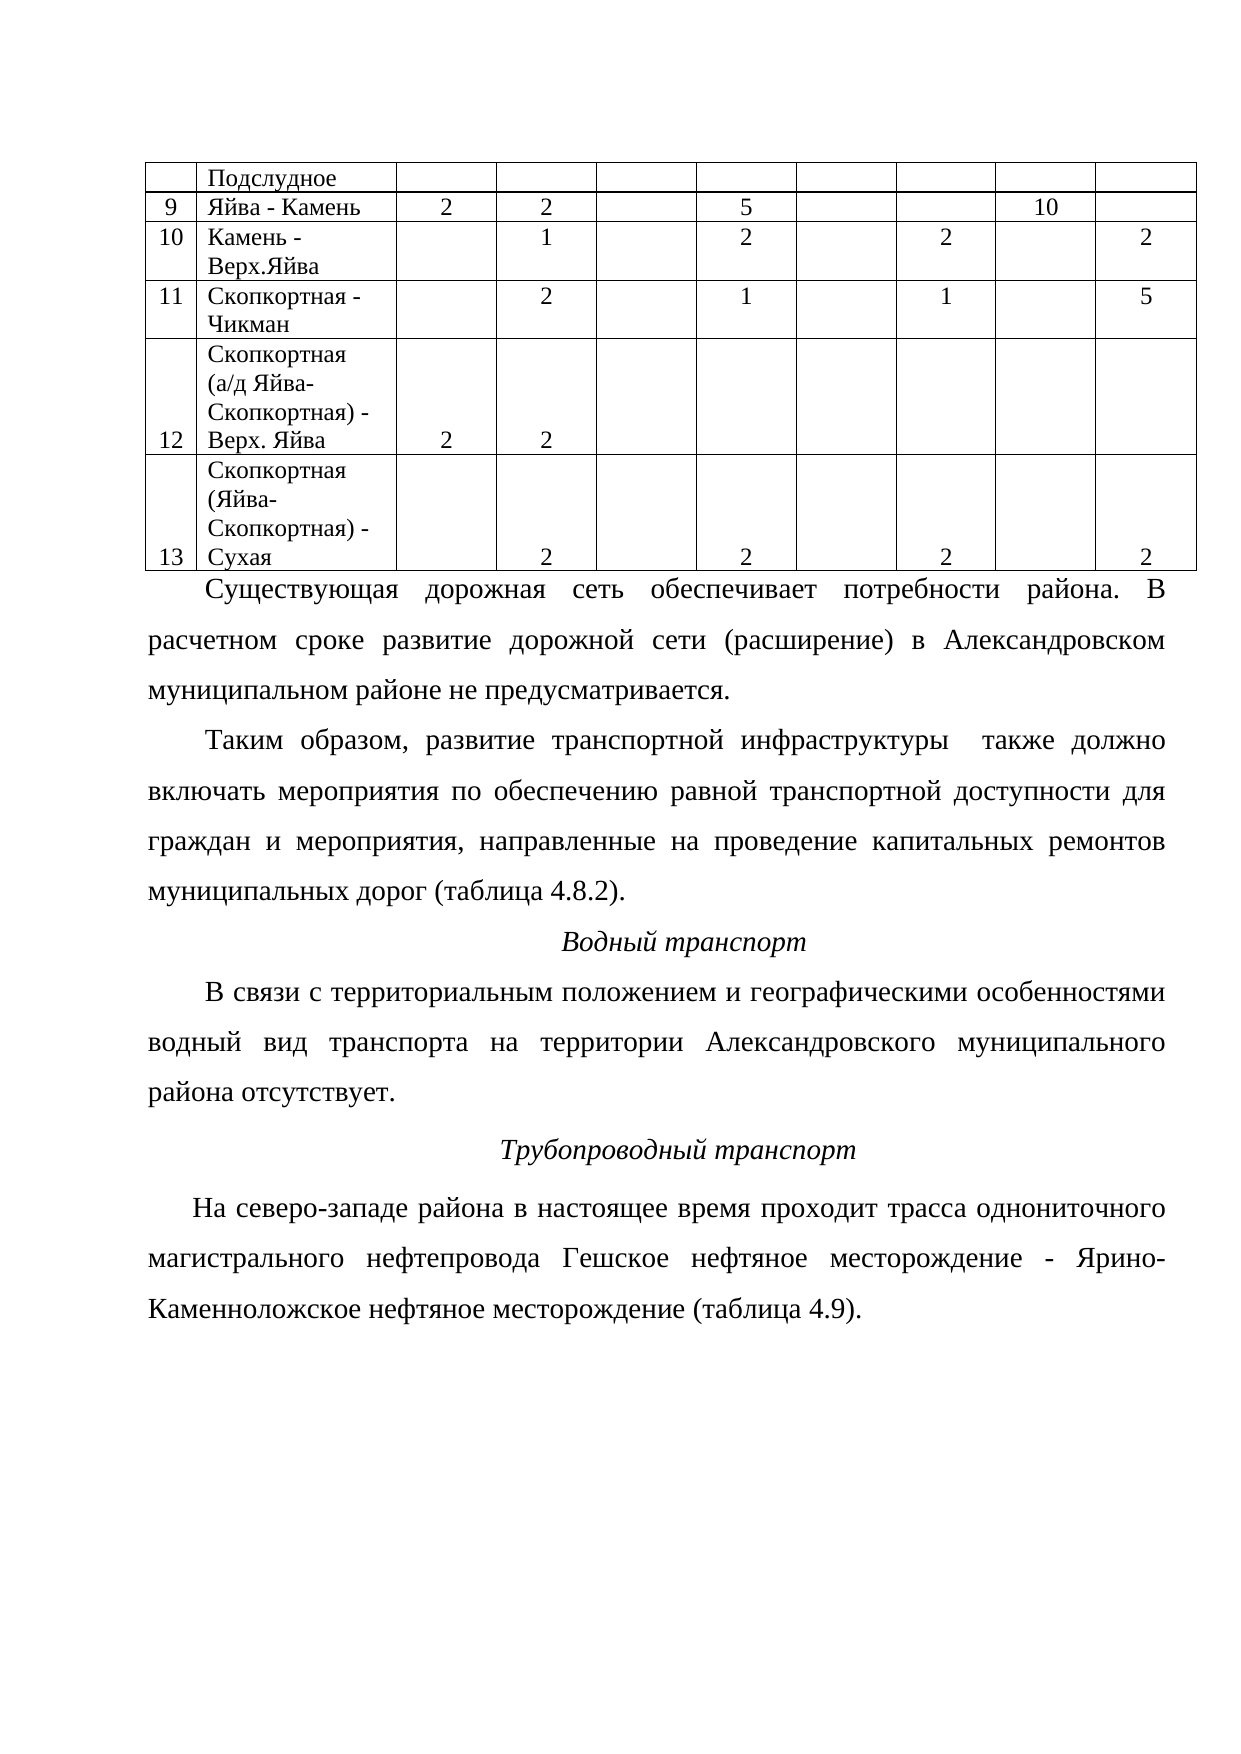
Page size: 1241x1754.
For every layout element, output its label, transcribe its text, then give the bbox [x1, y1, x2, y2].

table_cell [996, 281, 1095, 338]
table_cell [697, 163, 796, 191]
table_cell 1 [497, 222, 596, 280]
text Водный транспорт [148, 924, 1166, 957]
table_cell 10 [996, 193, 1095, 221]
table_cell [397, 281, 496, 338]
table_cell [597, 339, 696, 454]
text В связи с территориальным положением и географическими особенностями водный вид транспорта на территории Александровского муниципального района отсутствует. [148, 974, 1166, 1108]
table_cell 2 [497, 339, 596, 454]
table_cell Скопкортная - Чикман [197, 281, 396, 338]
table_cell 2 [897, 455, 995, 570]
table_cell [897, 339, 995, 454]
table_cell 12 [146, 339, 196, 454]
table_cell [797, 339, 896, 454]
table_cell 13 [146, 455, 196, 570]
table_cell Скопкортная (Яйва-Скопкортная) - Сухая [197, 455, 396, 570]
table_cell 2 [397, 193, 496, 221]
table_cell [597, 455, 696, 570]
table_cell [1096, 193, 1196, 221]
table_cell [1096, 339, 1196, 454]
table_cell [597, 281, 696, 338]
table_cell [697, 339, 796, 454]
table_cell - Подслудное [197, 163, 396, 191]
table_cell 5 [1096, 281, 1196, 338]
text На северо-западе района в настоящее время проходит трасса однониточного магистрального нефтепровода Гешское нефтяное месторождение - Ярино-Каменноложское нефтяное месторождение (таблица 4.9). [148, 1190, 1166, 1324]
table_cell 2 [697, 222, 796, 280]
table_cell [797, 455, 896, 570]
table_cell [597, 163, 696, 191]
table_cell [397, 455, 496, 570]
table_cell [897, 193, 995, 221]
table_cell 11 [146, 281, 196, 338]
table_cell Скопкортная (а/д Яйва-Скопкортная) - Верх. Яйва [197, 339, 396, 454]
text Трубопроводный транспорт [148, 1132, 1166, 1166]
table_cell 2 [697, 455, 796, 570]
table_cell 9 [146, 193, 196, 221]
table_cell 1 [897, 281, 995, 338]
table_cell [797, 193, 896, 221]
table_cell [397, 163, 496, 191]
table_cell [797, 281, 896, 338]
table_cell [146, 163, 196, 191]
table_cell [597, 222, 696, 280]
table_cell [597, 193, 696, 221]
table_cell [497, 163, 596, 191]
table_cell 2 [497, 193, 596, 221]
table_cell Яйва - Камень [197, 193, 396, 221]
table_cell 2 [497, 281, 596, 338]
table_cell [797, 163, 896, 191]
table_cell [996, 339, 1095, 454]
table_cell Камень - Верх.Яйва [197, 222, 396, 280]
text Таким образом, развитие транспортной инфраструктуры также должно включать мероприятия по обеспечению равной транспортной доступности для граждан и мероприятия, направленные на проведение капитальных ремонтов муниципальных дорог (таблица 4.8.2). [148, 722, 1166, 907]
table_cell [797, 222, 896, 280]
table_cell 2 [1096, 455, 1196, 570]
table_cell 1 [697, 281, 796, 338]
table_cell 2 [1096, 222, 1196, 280]
table_cell 2 [397, 339, 496, 454]
table_cell 5 [697, 193, 796, 221]
table_cell 2 [897, 222, 995, 280]
table_cell [996, 455, 1095, 570]
table_cell [397, 222, 496, 280]
text Существующая дорожная сеть обеспечивает потребности района. В расчетном сроке развитие дорожной сети (расширение) в Александровском муниципальном районе не предусматривается. [148, 571, 1166, 706]
table_cell [996, 222, 1095, 280]
table_cell [996, 163, 1095, 191]
table_cell 10 [146, 222, 196, 280]
table_cell [897, 163, 995, 191]
table_cell [1096, 163, 1196, 191]
table_cell 2 [497, 455, 596, 570]
